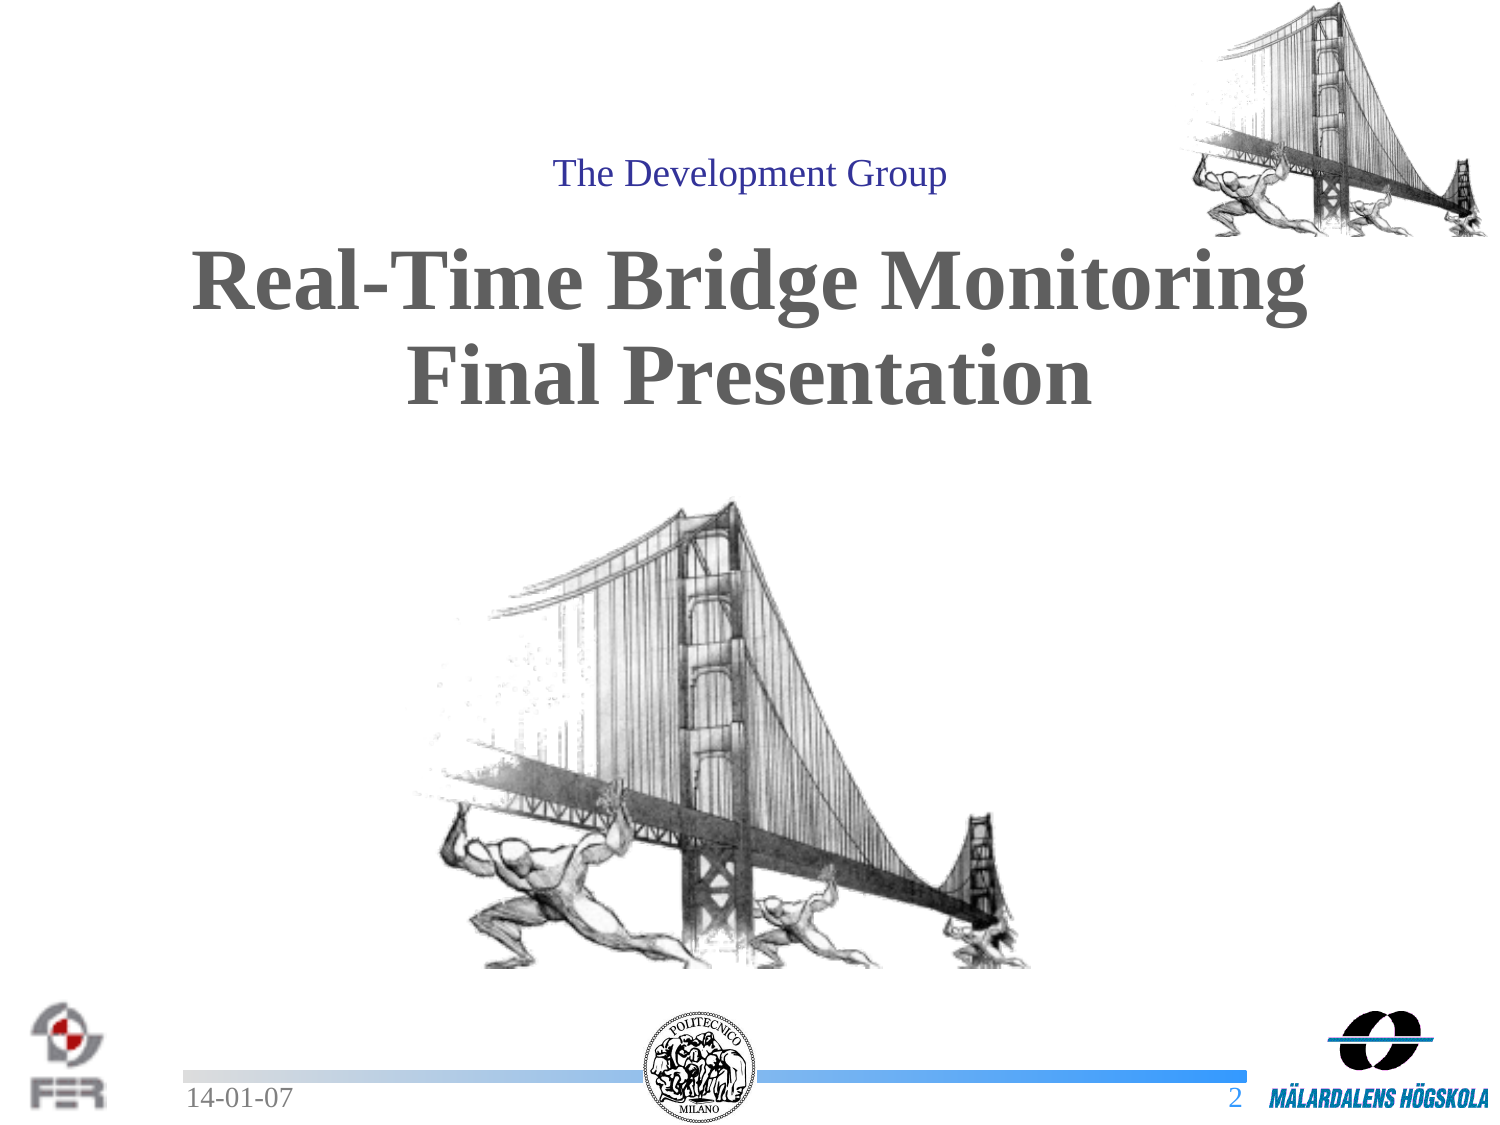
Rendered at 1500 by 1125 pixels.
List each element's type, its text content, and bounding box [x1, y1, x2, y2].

picture [1454, 1091, 1459, 1108]
text_box [1186, 1070, 1258, 1114]
picture [405, 496, 1031, 969]
text_box 14-01-07 [171, 1070, 396, 1114]
text_box Real-Time Bridge Monitoring Final Presentation [31, 125, 1469, 532]
picture [1435, 1096, 1441, 1104]
picture [1368, 1093, 1374, 1104]
text_box The Development Group [533, 137, 967, 204]
picture [1175, 0, 1488, 237]
picture [1269, 1011, 1488, 1108]
picture [29, 987, 107, 1125]
picture [643, 1011, 757, 1123]
